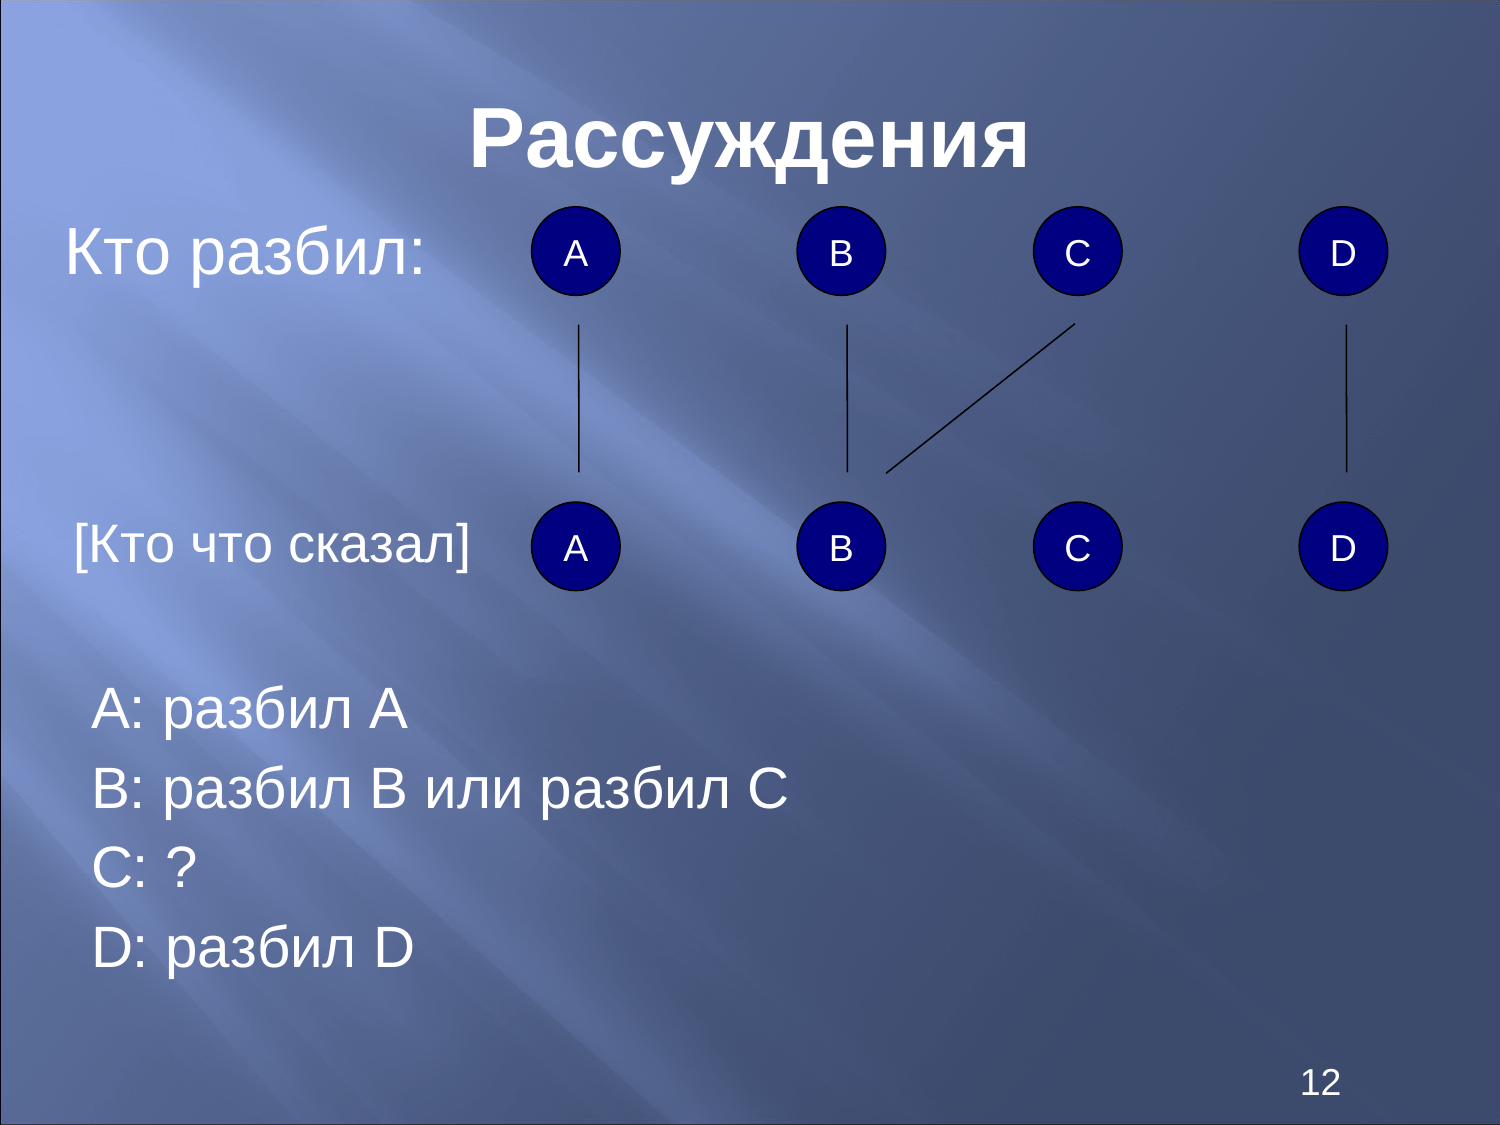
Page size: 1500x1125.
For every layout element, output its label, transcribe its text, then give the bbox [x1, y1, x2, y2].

text_box А [531, 206, 621, 296]
text_box D [1299, 206, 1388, 296]
list A: разбил A B: разбил B или разбил С C: ? D: разбил D [75, 262, 1425, 1005]
text_box C [1033, 502, 1123, 591]
text_box B [797, 502, 886, 591]
picture [0, 0, 1500, 1125]
text_box [Кто что сказал] [59, 501, 487, 581]
text_box D [1299, 502, 1388, 591]
title Рассуждения [75, 28, 1425, 249]
text_box C [1033, 206, 1123, 296]
text_box A [531, 502, 621, 591]
text_box Кто разбил: [50, 200, 444, 296]
text_box B [797, 206, 886, 296]
